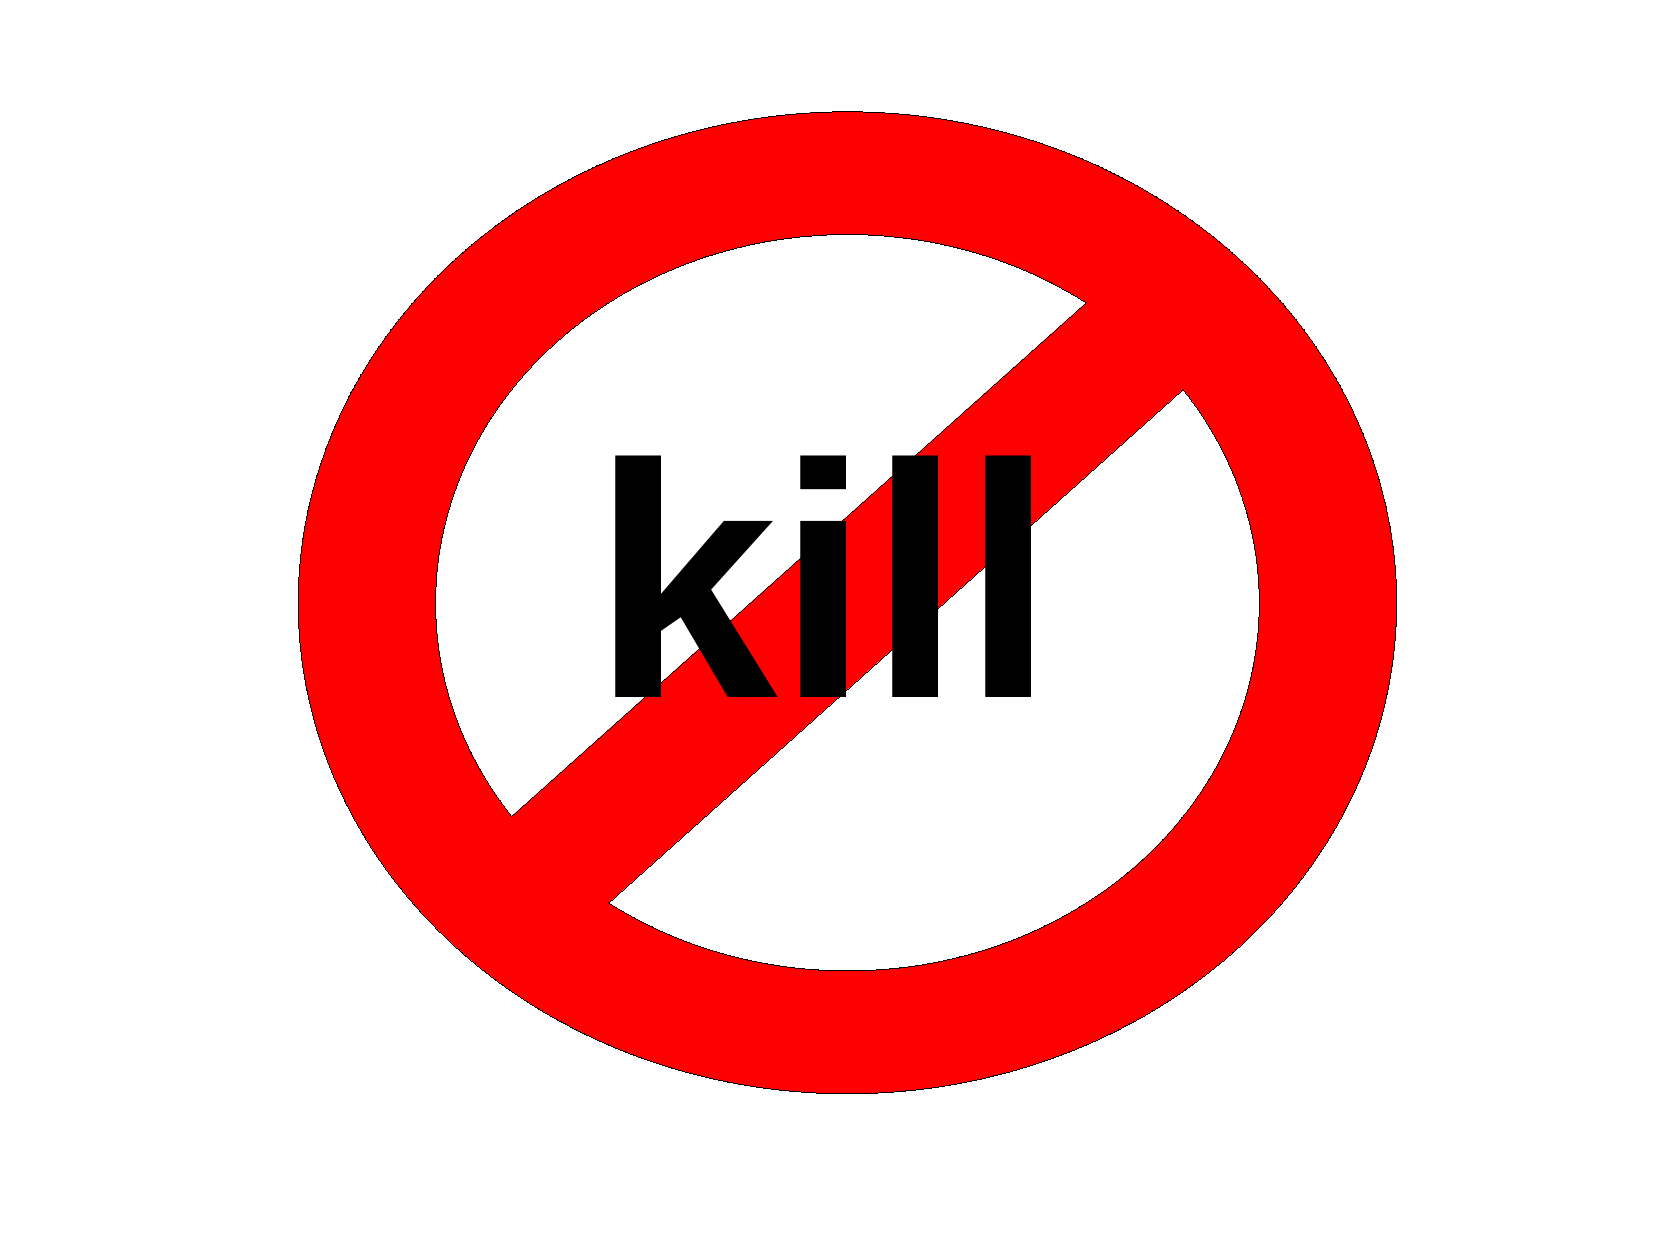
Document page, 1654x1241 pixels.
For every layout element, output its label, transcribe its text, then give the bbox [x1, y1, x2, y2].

text_box [349, 111, 1346, 395]
title kill [79, 395, 1568, 769]
text_box [330, 769, 1365, 1094]
